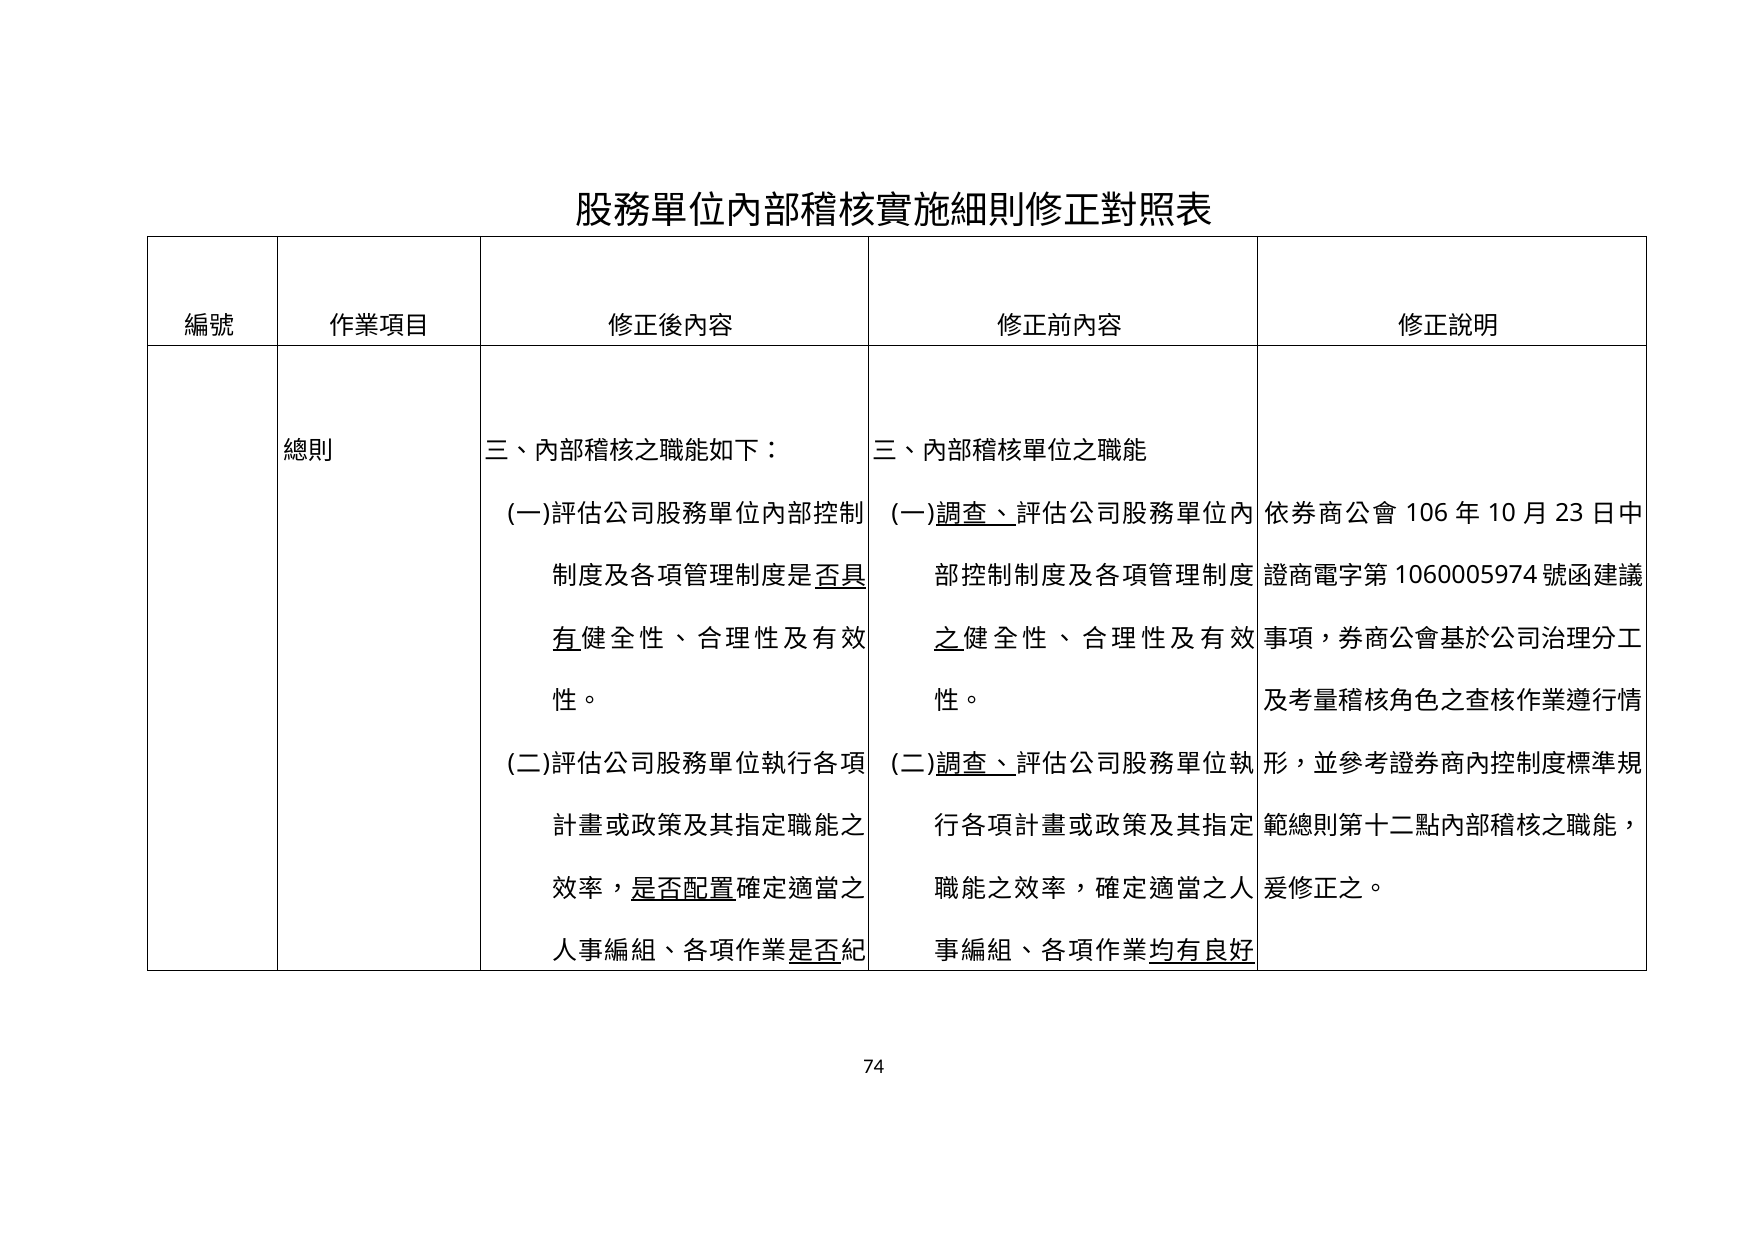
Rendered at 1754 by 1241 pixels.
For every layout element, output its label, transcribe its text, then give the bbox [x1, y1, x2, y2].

table_cell 修正前內容 [869, 237, 1257, 345]
table_cell 依券商公會106年10月23日中證商電字第1060005974號函建議事項，券商公會基於公司治理分工及考量稽核角色之查核作業遵行情形，並參考證券商內控制度標準規範總則第十二點內部稽核之職能，爰修正之。 [1258, 346, 1646, 970]
table_header 股務單位內部稽核實施細則修正對照表 [148, 157, 1646, 236]
table_cell 修正後內容 [481, 237, 868, 345]
table_cell 三、內部稽核單位之職能 (一)調查、評估公司股務單位內部控制制度及各項管理制度之健全性、合理性及有效性。 (二)調查、評估公司股務單位執行各項計畫或政策及其指定職能之效率，確定適當之人事編組、各項作業均有良好 [869, 346, 1257, 970]
table_cell [148, 346, 277, 970]
table_cell 作業項目 [278, 237, 480, 345]
table_cell 編號 [148, 237, 277, 345]
table_cell 三、內部稽核之職能如下： (一)評估公司股務單位內部控制制度及各項管理制度是否具有健全性、合理性及有效性。 (二)評估公司股務單位執行各項計畫或政策及其指定職能之效率，是否配置確定適當之人事編組、各項作業是否紀 [481, 346, 868, 970]
table_cell 修正說明 [1258, 237, 1646, 345]
table_cell 總則 [278, 346, 480, 970]
